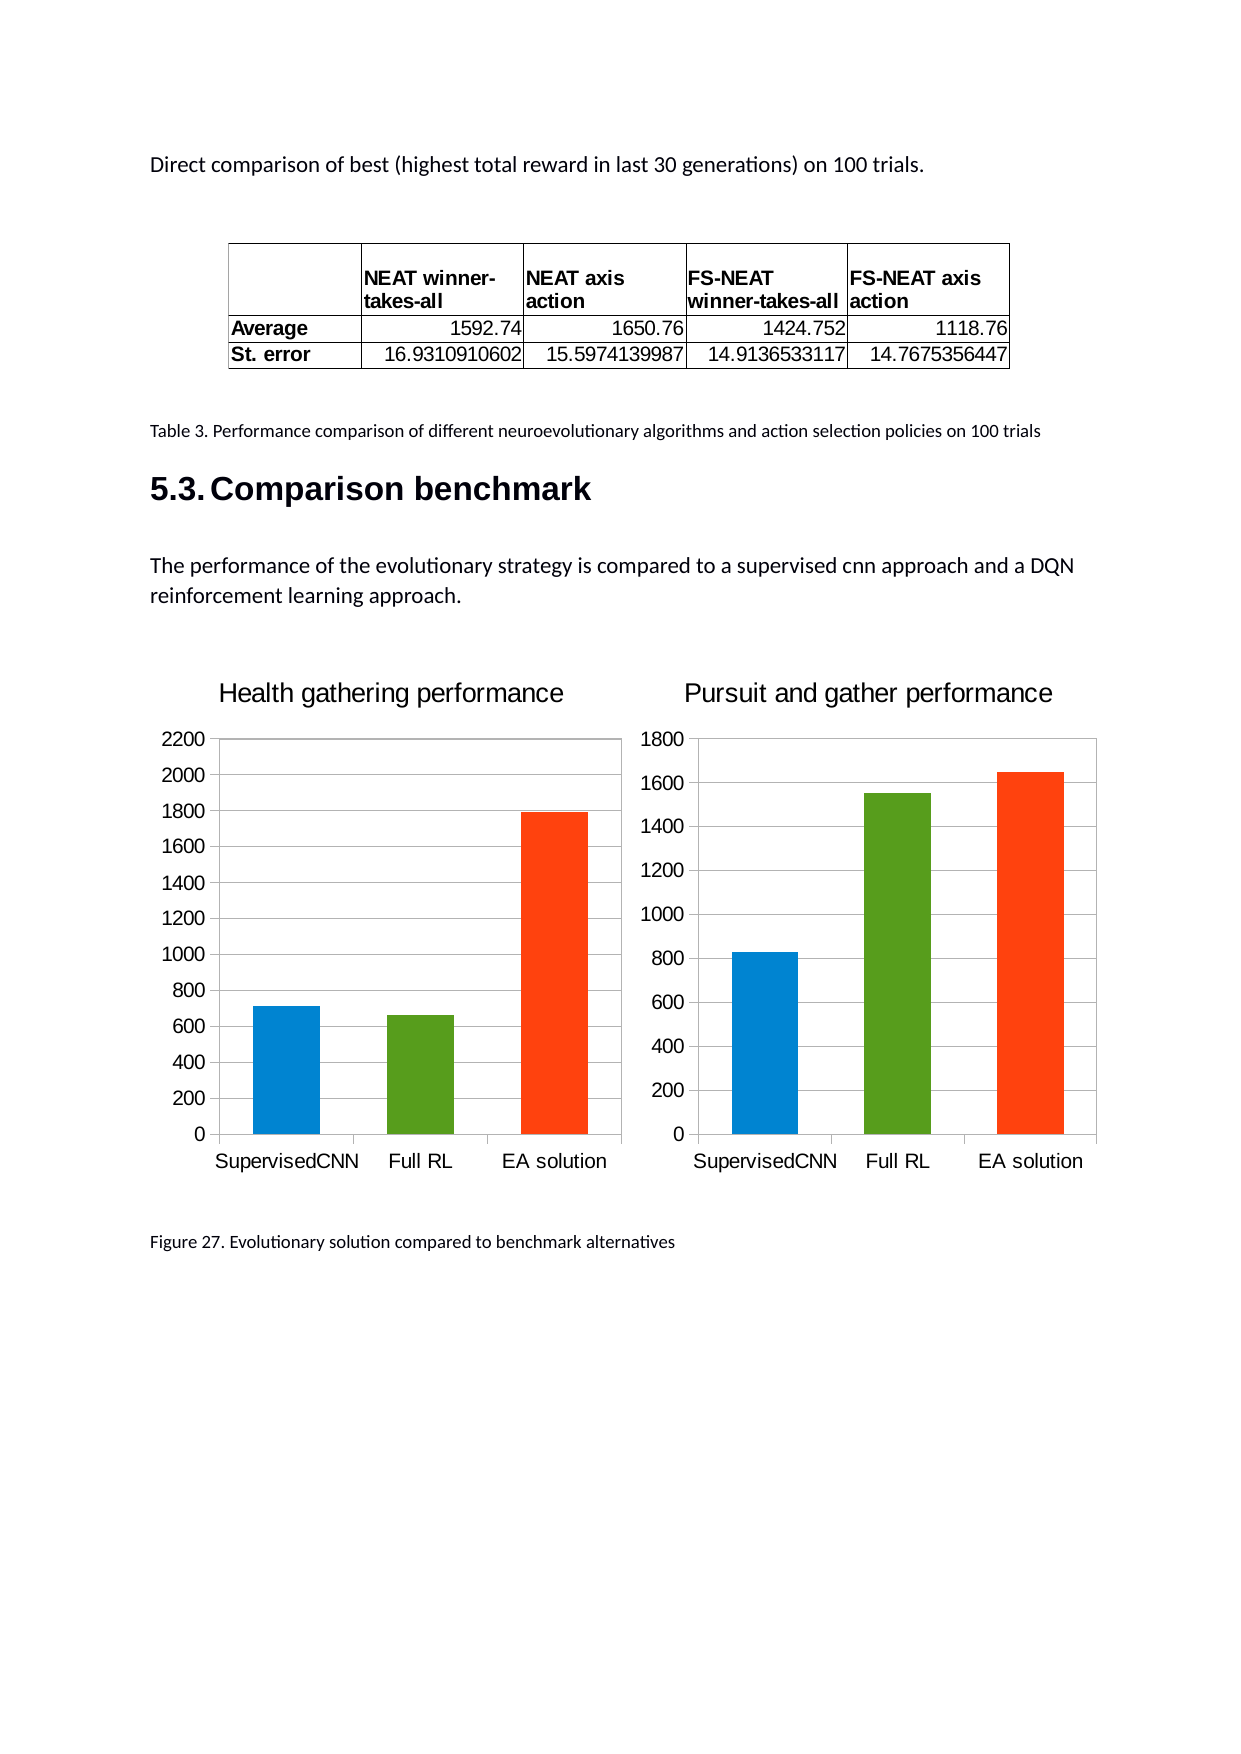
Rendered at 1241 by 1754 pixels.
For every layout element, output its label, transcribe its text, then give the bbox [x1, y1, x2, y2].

text Table 3. Performance comparison of different neuroevolutionary algorithms and action selection policies on 100 trials [150, 419, 1090, 442]
subtitle Comparison benchmark [150, 469, 1090, 507]
text Figure 27. Evolutionary solution compared to benchmark alternatives [150, 1230, 1090, 1253]
text Direct comparison of best (highest total reward in last 30 generations) on 100 trials. [150, 150, 1090, 178]
text The performance of the evolutionary strategy is compared to a supervised cnn approach and a DQN reinforcement learning approach. [150, 551, 1090, 610]
